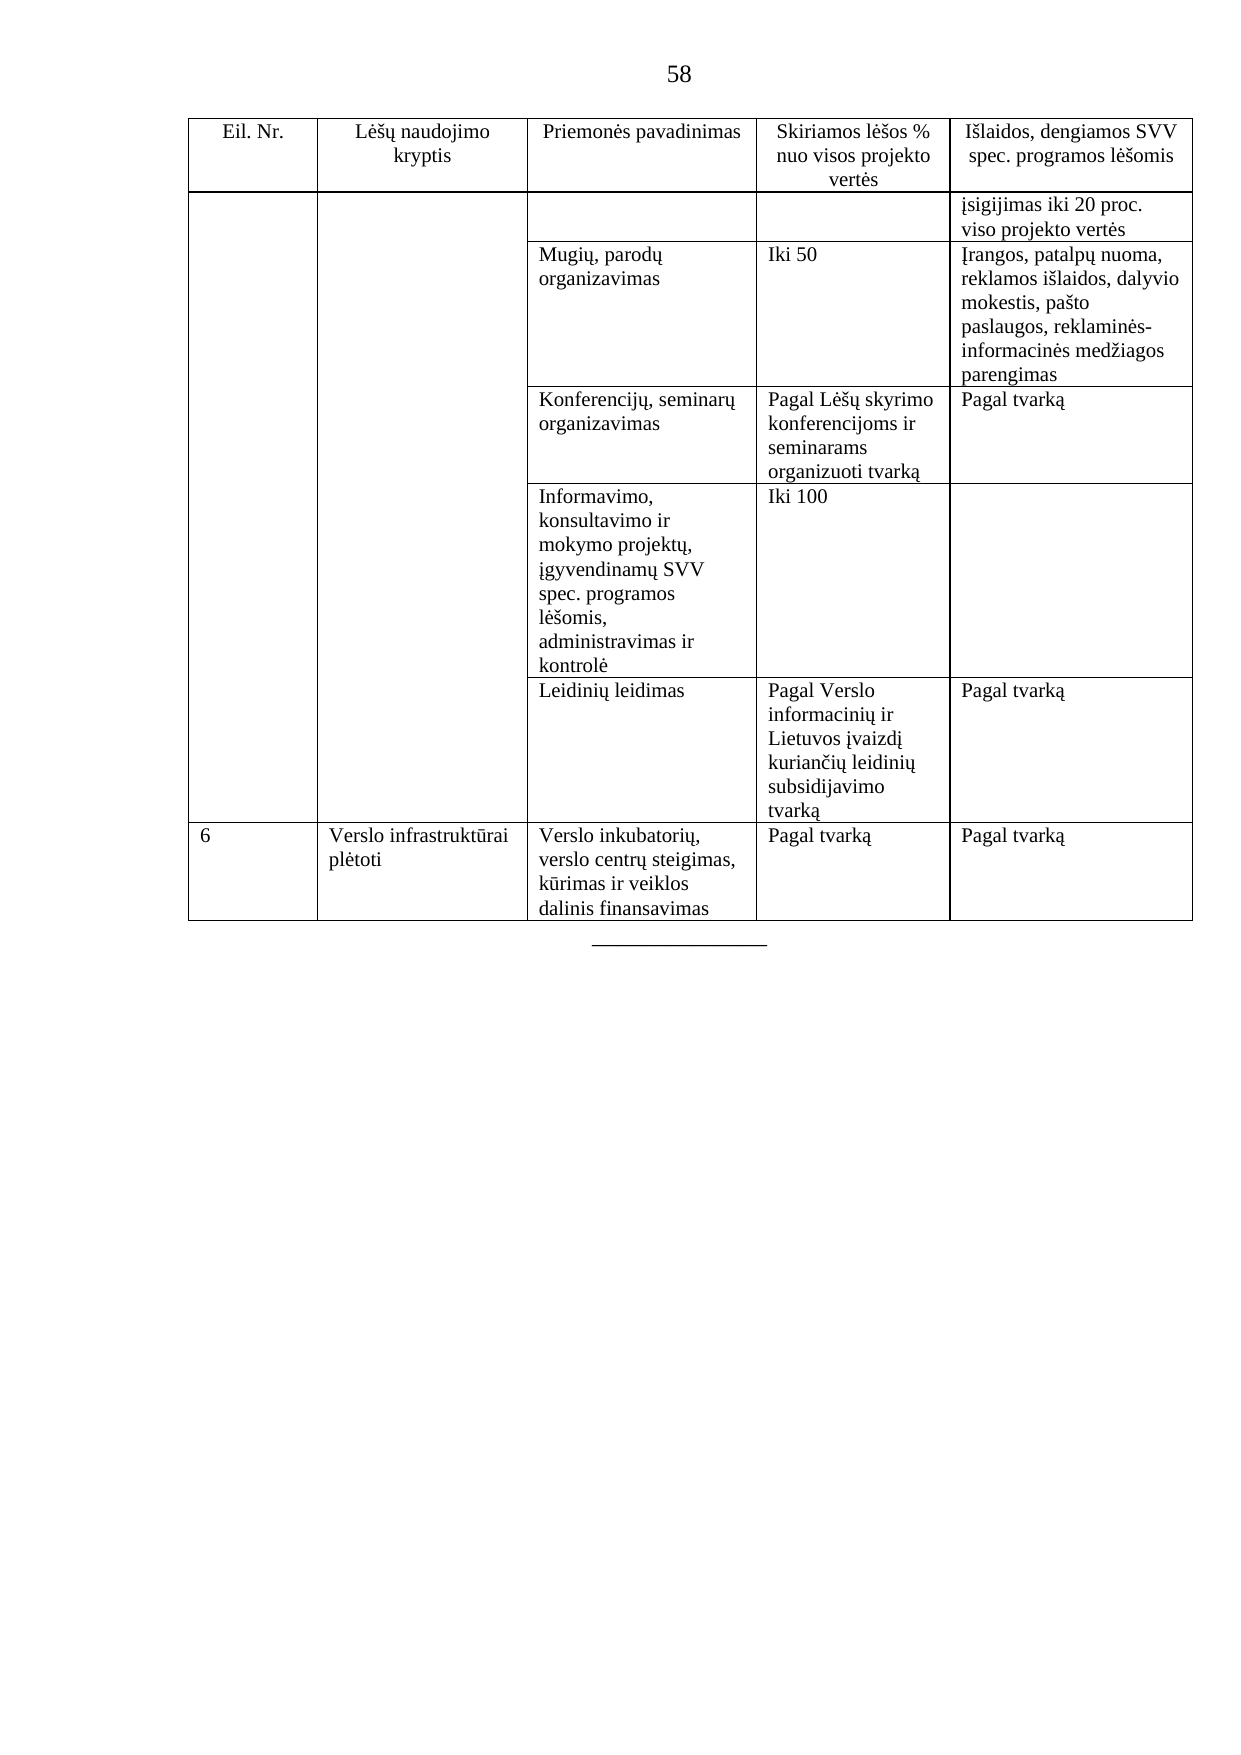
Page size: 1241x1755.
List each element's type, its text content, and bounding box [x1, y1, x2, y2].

table_cell [528, 193, 756, 241]
table_header Lėšų naudojimo kryptis [318, 119, 527, 191]
table_cell Pagal tvarką [951, 387, 1192, 483]
table_cell Įrangos, patalpų nuoma, reklamos išlaidos, dalyvio mokestis, pašto paslaugos, reklaminės- informacinės medžiagos parengimas [951, 242, 1192, 386]
table_cell Pagal tvarką [951, 678, 1192, 822]
table_cell Iki 50 [757, 242, 949, 386]
table_cell Iki 100 [757, 484, 949, 677]
table_header Skiriamos lėšos % nuo visos projekto vertės [757, 119, 949, 191]
table_cell Pagal Lėšų skyrimo konferencijoms ir seminarams organizuoti tvarką [757, 387, 949, 483]
table_cell 6 [189, 823, 317, 919]
table_cell [189, 193, 317, 822]
table_cell Mugių, parodų organizavimas [528, 242, 756, 386]
table_cell Verslo inkubatorių, verslo centrų steigimas, kūrimas ir veiklos dalinis finansavimas [528, 823, 756, 919]
table_cell įsigijimas iki 20 proc. viso projekto vertės [951, 193, 1192, 241]
table_cell Informavimo, konsultavimo ir mokymo projektų, įgyvendinamų SVV spec. programos lėšomis, administravimas ir kontrolė [528, 484, 756, 677]
table_header Eil. Nr. [189, 119, 317, 191]
table_header Išlaidos, dengiamos SVV spec. programos lėšomis [951, 119, 1192, 191]
table_cell Verslo infrastruktūrai plėtoti [318, 823, 527, 919]
table_header Priemonės pavadinimas [528, 119, 756, 191]
table_cell Pagal tvarką [757, 823, 949, 919]
table_cell [757, 193, 949, 241]
text ______________ [177, 921, 1181, 949]
table_cell [318, 193, 527, 822]
table_cell Konferencijų, seminarų organizavimas [528, 387, 756, 483]
table_cell Leidinių leidimas [528, 678, 756, 822]
table_cell Pagal tvarką [951, 823, 1192, 919]
table_cell Pagal Verslo informacinių ir Lietuvos įvaizdį kuriančių leidinių subsidijavimo tvarką [757, 678, 949, 822]
table_cell [951, 484, 1192, 677]
